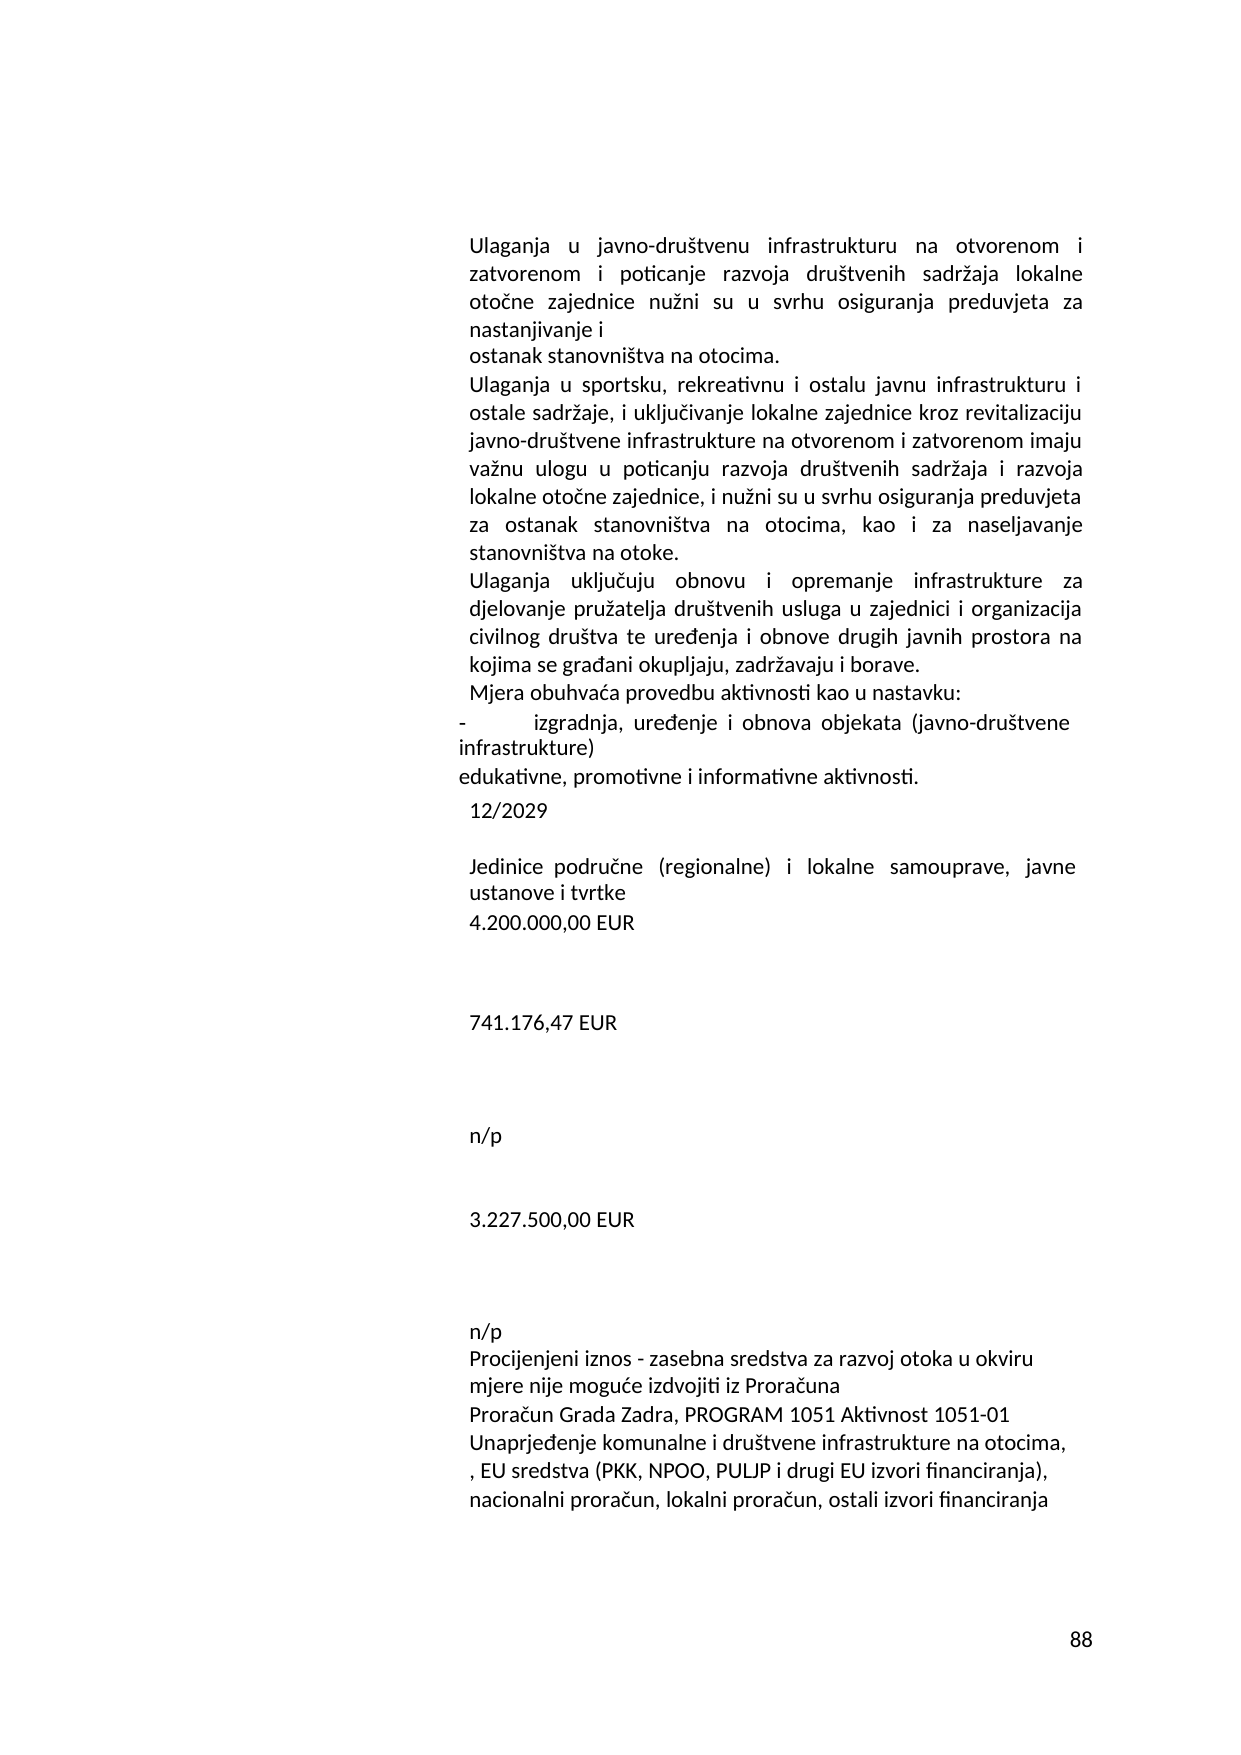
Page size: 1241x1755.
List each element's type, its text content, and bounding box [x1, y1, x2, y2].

table_cell Ulaganja u javno-društvenu infrastrukturu na otvorenom i zatvorenom i poticanje razvoja društvenih sadržaja lokalne otočne zajednice nužni su u svrhu osiguranja preduvjeta za nastanjivanje i ostanak stanovništva na otocima. [459, 231, 1093, 369]
table_cell Procijenjeni trošak provedbe mjere (drugi izvori financiranja, osim ITP-a i županijskog proračuna) [150, 1205, 458, 1316]
table_header Mjera 2.2. Unaprjeđenje infrastrukture za sportsku, rekreativnu i ostalu javnu namjenu na otocima [459, 146, 1093, 230]
table_cell Opis provedbe mjere [150, 370, 458, 795]
table_cell n/p Procijenjeni iznos - zasebna sredstva za razvoj otoka u okviru mjere nije moguće izdvojiti iz Proračuna [459, 1317, 1093, 1399]
table_cell Svrha provedbe mjere [150, 231, 458, 369]
table_cell Nadležnost za provedbu mjere [150, 852, 458, 907]
table_cell Ostali planirani izvor financiranja mjere [150, 1401, 458, 1513]
table_cell Rok provedbe mjere [150, 795, 458, 825]
table_cell (mjesec, godina) [150, 825, 458, 851]
table_cell Referenca na stavku u županijskom proračunu za financiranje mjere [150, 1317, 458, 1399]
table_cell Proračun Grada Zadra, PROGRAM 1051 Aktivnost 1051-01 Unaprjeđenje komunalne i društvene infrastrukture na otocima, , EU sredstva (PKK, NPOO, PULJP i drugi EU izvori financiranja), nacionalni proračun, lokalni proračun, ostali izvori financiranja [459, 1401, 1093, 1513]
table_header Mjera za provedbu operacije [150, 146, 458, 230]
table_cell [459, 825, 1093, 851]
table_cell Ulaganja u sportsku, rekreativnu i ostalu javnu infrastrukturu i ostale sadržaje, i uključivanje lokalne zajednice kroz revitalizaciju javno-društvene infrastrukture na otvorenom i zatvorenom imaju važnu ulogu u poticanju razvoja društvenih sadržaja i razvoja lokalne otočne zajednice, i nužni su u svrhu osiguranja preduvjeta za ostanak stanovništva na otocima, kao i za naseljavanje stanovništva na otoke. Ulaganja uključuju obnovu i opremanje infrastrukture za djelovanje pružatelja društvenih usluga u zajednici i organizacija civilnog društva te uređenja i obnove drugih javnih prostora na kojima se građani okupljaju, zadržavaju i borave. Mjera obuhvaća provedbu aktivnosti kao u nastavku: izgradnja, uređenje i obnova objekata (javno-društvene infrastrukture) edukativne, promotivne i informativne aktivnosti. [459, 370, 1093, 795]
table_cell Procijenjeni trošak provedbe mjere iz ITP-a u EUR (bespovratna sredstva) [150, 908, 458, 1007]
table_cell 12/2029 [459, 796, 1093, 825]
table_cell Procijenjeni trošak provedbe mjere (županijski proračun, osim ITP-a) [150, 1121, 458, 1204]
table_cell Jedinice područne (regionalne) i lokalne samouprave, javne ustanove i tvrtke [459, 852, 1093, 907]
table_cell 3.227.500,00 EUR [459, 1205, 1093, 1316]
table_cell n/p [459, 1121, 1093, 1204]
table_cell 741.176,47 EUR [459, 1008, 1093, 1120]
table_cell Procijenjeni trošak provedbe mjere u EUR iz ITP-a (vlastito sufinanciranje) [150, 1008, 458, 1120]
table_cell 4.200.000,00 EUR [459, 908, 1093, 1007]
